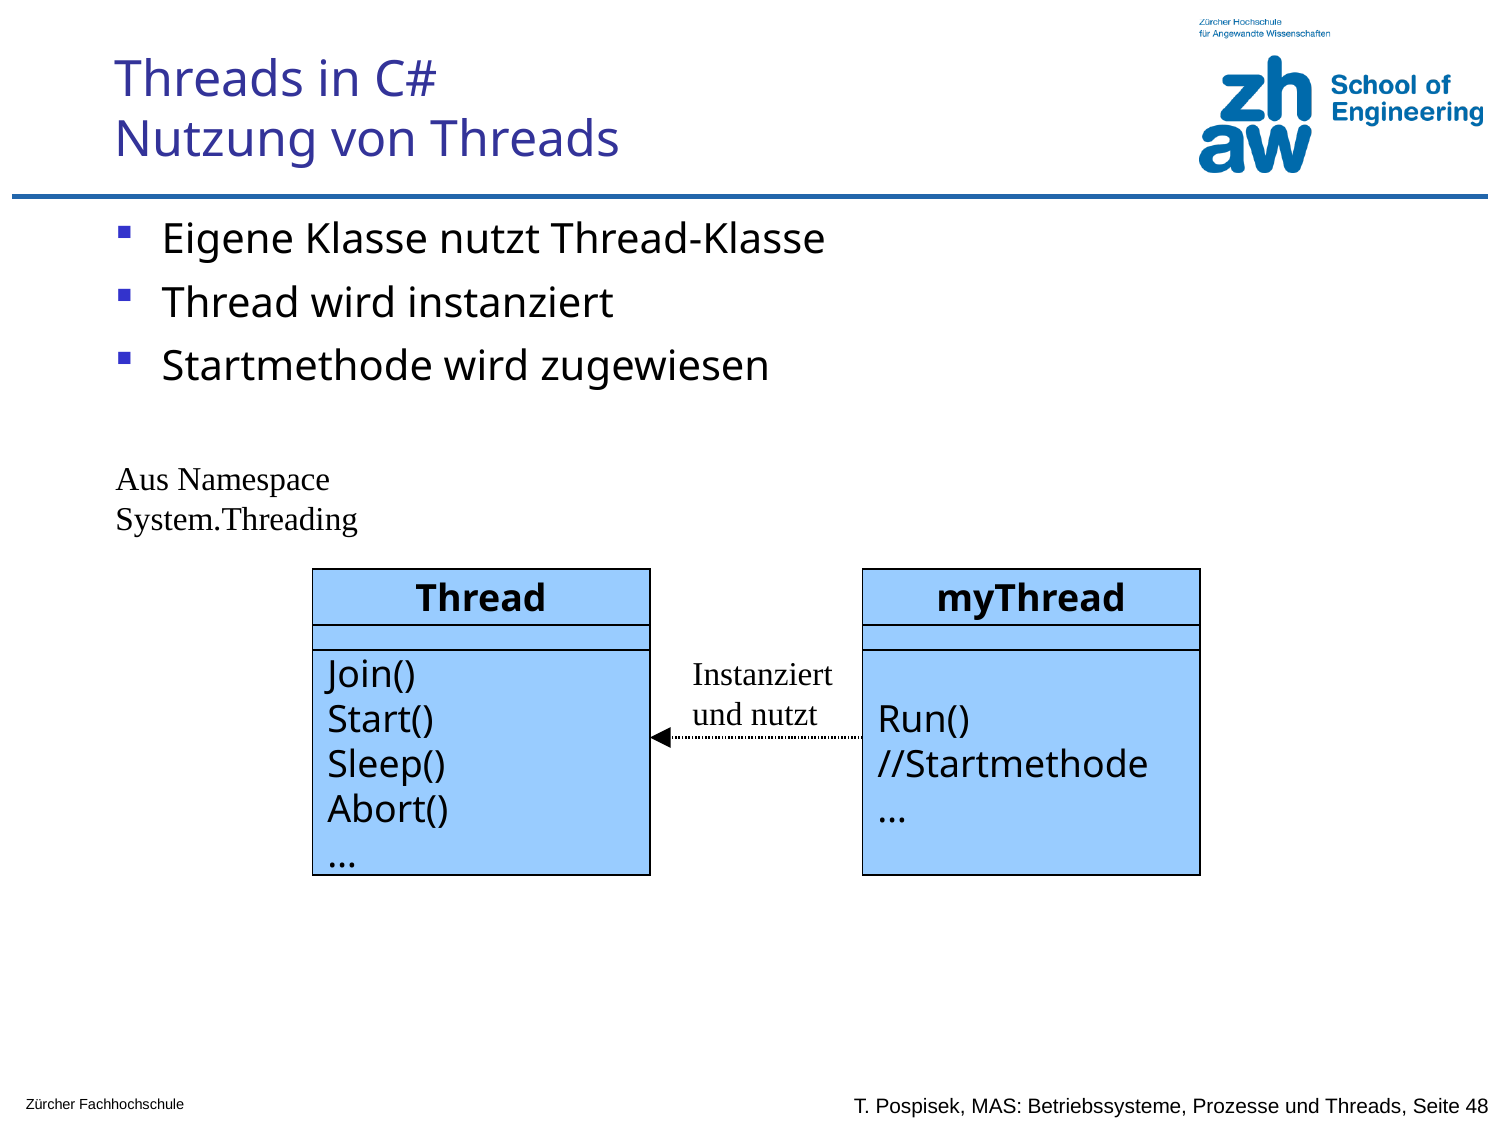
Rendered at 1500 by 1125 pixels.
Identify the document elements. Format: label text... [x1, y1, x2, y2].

text_box [312, 624, 650, 650]
text_box [862, 624, 1200, 650]
text_box Eigene Klasse nutzt Thread-Klasse Thread wird instanziert Startmethode wird zugewiesen [99, 200, 1288, 397]
text_box myThread [862, 568, 1200, 624]
text_box Instanziert und nutzt [677, 644, 857, 740]
text_box Join() Start() Sleep() Abort() … [312, 650, 650, 875]
title Threads in C# Nutzung von Threads [99, 50, 1379, 163]
text_box Thread [312, 568, 650, 624]
text_box Run() //Startmethode … [862, 650, 1200, 875]
picture [1199, 19, 1483, 173]
text_box Aus Namespace System.Threading [100, 449, 374, 545]
